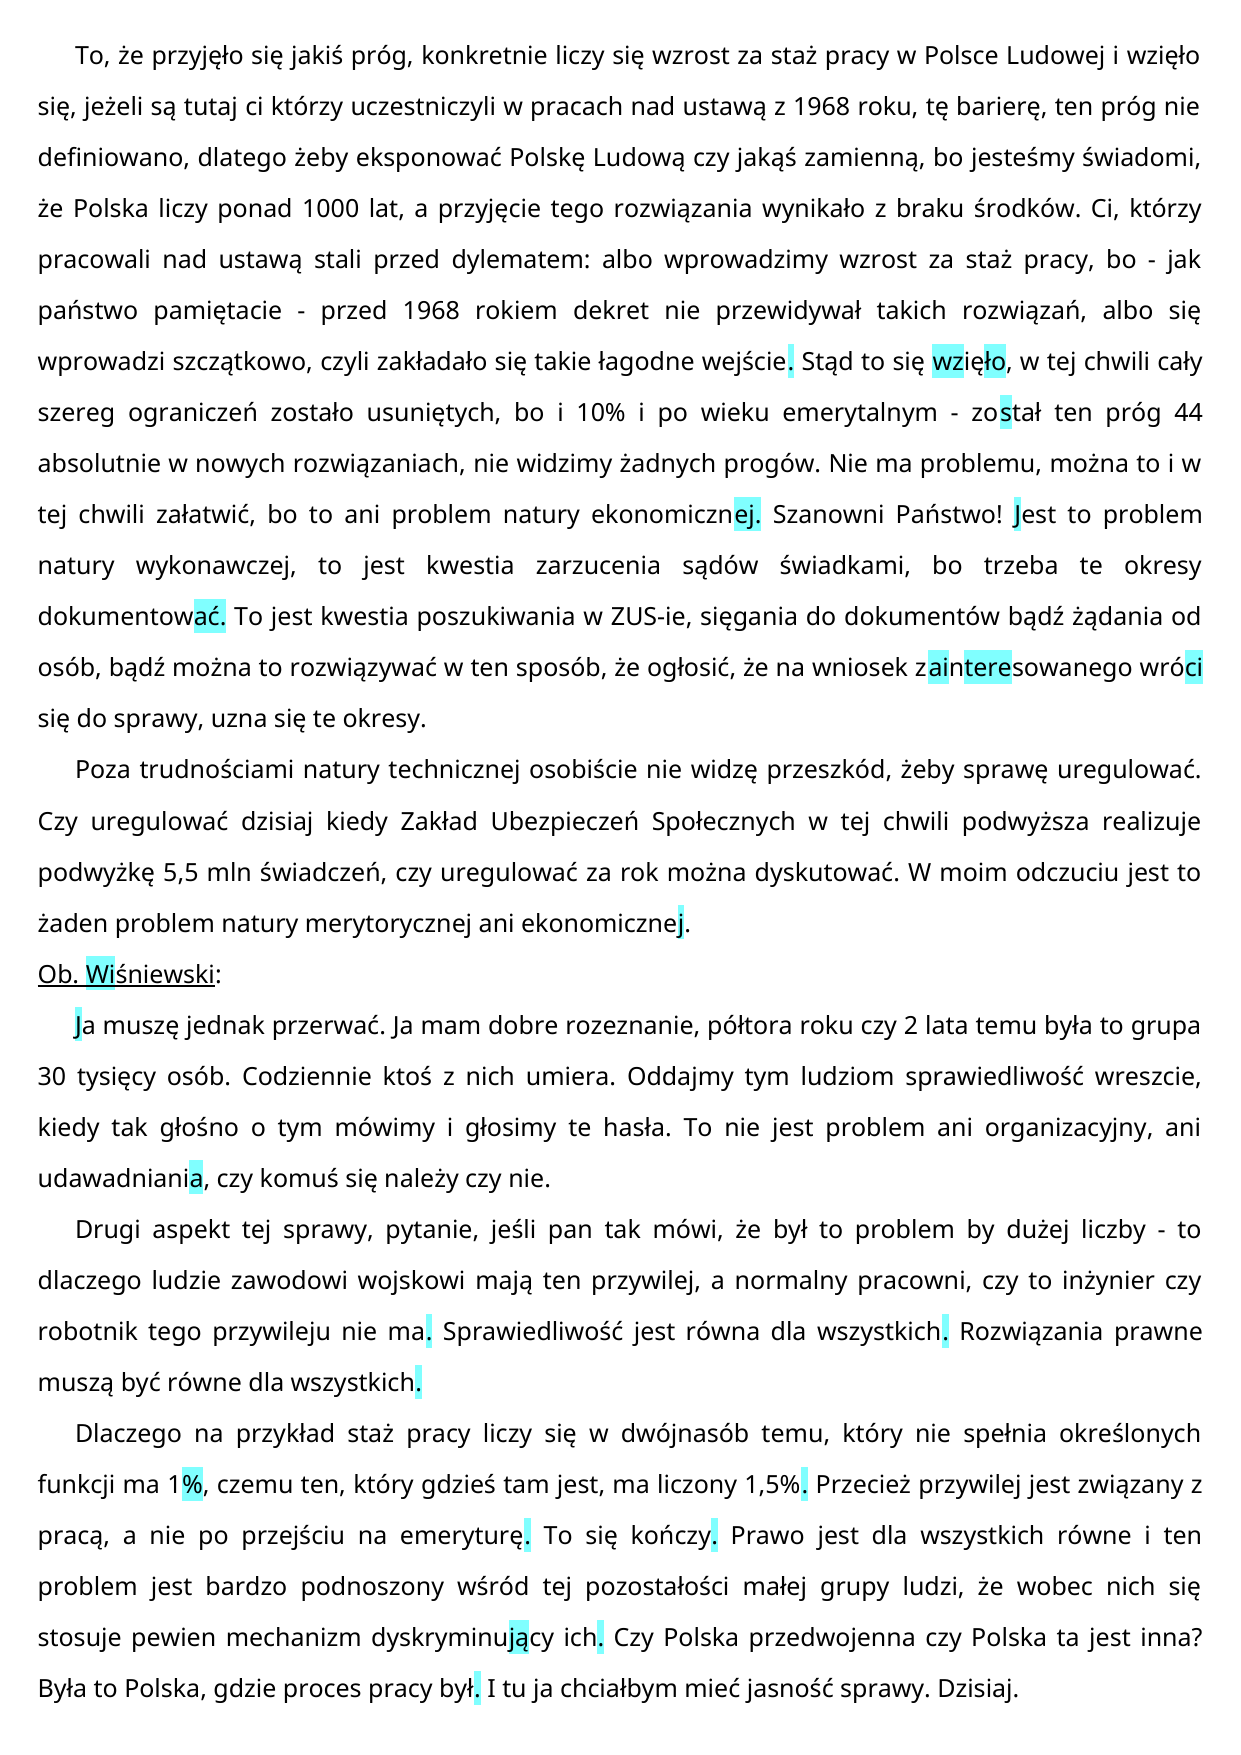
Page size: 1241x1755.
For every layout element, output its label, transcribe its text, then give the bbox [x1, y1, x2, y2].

text To, że przyjęło się jakiś próg, konkretnie liczy się wzrost za staż pracy w Polsce Ludowej i wzięło się, jeżeli są tutaj ci którzy uczestniczyli w pracach nad ustawą z 1968 roku, tę barierę, ten próg nie definiowano, dlatego żeby eksponować Polskę Ludową czy jakąś zamienną, bo jesteśmy świadomi, że Polska liczy ponad 1000 lat, a przyjęcie tego rozwiązania wynikało z braku środków. Ci, którzy pracowali nad ustawą stali przed dylematem: albo wprowadzimy wzrost za staż pracy, bo - jak państwo pamiętacie - przed 1968 rokiem dekret nie przewidywał takich rozwiązań, albo się wprowadzi szczątkowo, czyli zakładało się takie łagodne wejście. Stąd to się wzięło, w tej chwili cały szereg ograniczeń zostało usuniętych, bo i 10% i po wieku emerytalnym - został ten próg 44 absolutnie w nowych rozwiązaniach, nie widzimy żadnych progów. Nie ma problemu, można to i w tej chwili załatwić, bo to ani problem natury ekonomicznej. Szanowni Państwo! Jest to problem natury wykonawczej, to jest kwestia zarzucenia sądów świadkami, bo trzeba te okresy dokumentować. To jest kwestia poszukiwania w ZUS-ie, sięgania do dokumentów bądź żądania od osób, bądź można to rozwiązywać w ten sposób, że ogłosić, że na wniosek zainteresowanego wróci się do sprawy, uzna się te okresy. [37, 37, 1203, 735]
text Poza trudnościami natury technicznej osobiście nie widzę przeszkód, żeby sprawę uregulować. Czy uregulować dzisiaj kiedy Zakład Ubezpieczeń Społecznych w tej chwili podwyższa realizuje podwyżkę 5,5 mln świadczeń, czy uregulować za rok można dyskutować. W moim odczuciu jest to żaden problem natury merytorycznej ani ekonomicznej. [37, 752, 1203, 939]
text Ja muszę jednak przerwać. Ja mam dobre rozeznanie, półtora roku czy 2 lata temu była to grupa 30 tysięcy osób. Codziennie ktoś z nich umiera. Oddajmy tym ludziom sprawiedliwość wreszcie, kiedy tak głośno o tym mówimy i głosimy te hasła. To nie jest problem ani organizacyjny, ani udawadniania, czy komuś się należy czy nie. [37, 1007, 1203, 1194]
text Ob. Wiśniewski: [37, 956, 1203, 990]
text Drugi aspekt tej sprawy, pytanie, jeśli pan tak mówi, że był to problem by dużej liczby - to dlaczego ludzie zawodowi wojskowi mają ten przywilej, a normalny pracowni, czy to inżynier czy robotnik tego przywileju nie ma. Sprawiedliwość jest równa dla wszystkich. Rozwiązania prawne muszą być równe dla wszystkich. [37, 1211, 1203, 1399]
text Dlaczego na przykład staż pracy liczy się w dwójnasób temu, który nie spełnia określonych funkcji ma 1%, czemu ten, który gdzieś tam jest, ma liczony 1,5%. Przecież przywilej jest związany z pracą, a nie po przejściu na emeryturę. To się kończy. Prawo jest dla wszystkich równe i ten problem jest bardzo podnoszony wśród tej pozostałości małej grupy ludzi, że wobec nich się stosuje pewien mechanizm dyskryminujący ich. Czy Polska przedwojenna czy Polska ta jest inna? Była to Polska, gdzie proces pracy był. I tu ja chciałbym mieć jasność sprawy. Dzisiaj. [37, 1416, 1203, 1705]
